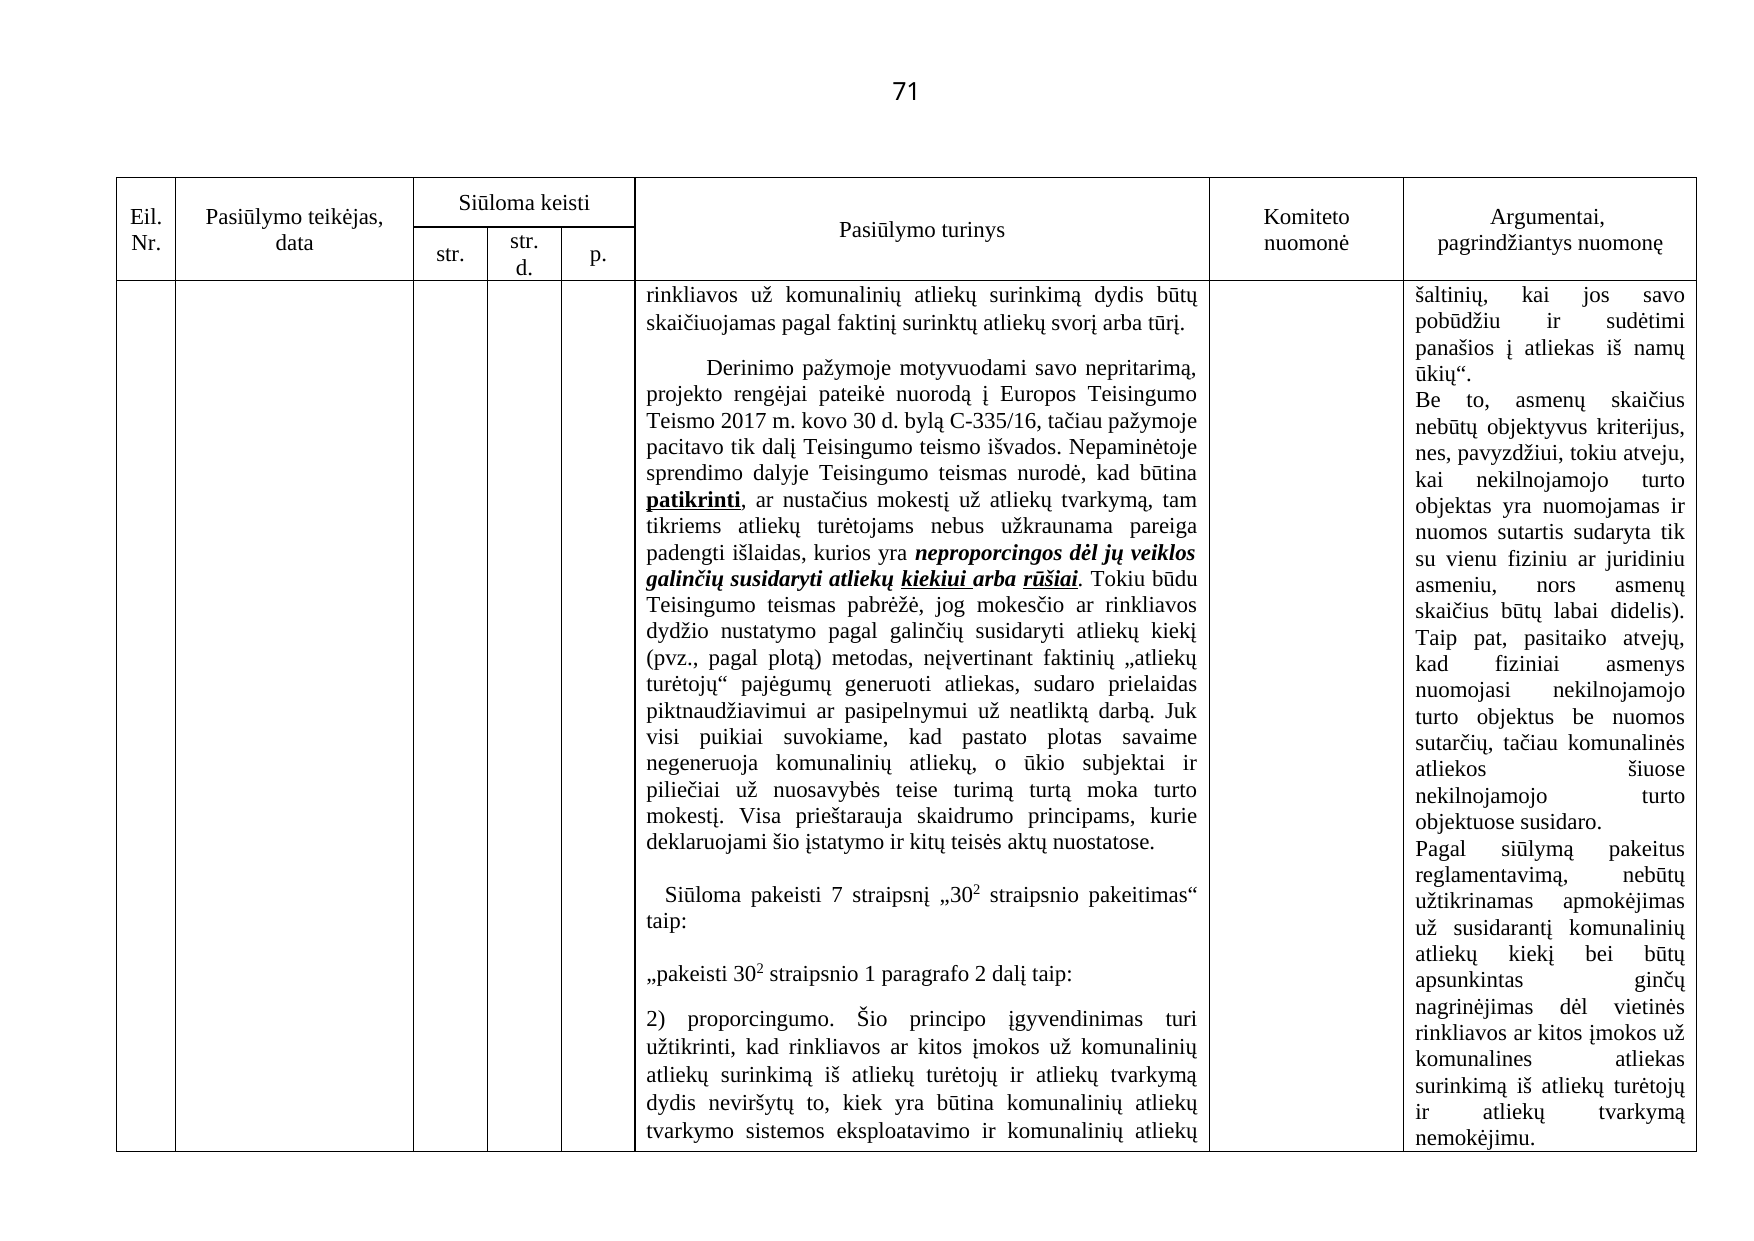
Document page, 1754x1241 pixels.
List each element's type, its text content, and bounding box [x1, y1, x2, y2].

table_header Pasiūlymo turinys [636, 178, 1209, 280]
table_cell [414, 281, 487, 1151]
table_cell str. [414, 228, 487, 280]
table_cell šaltinių, kai jos savo pobūdžiu ir sudėtimi panašios į atliekas iš namų ūkių“. Be to, asmenų skaičius nebūtų objektyvus kriterijus, nes, pavyzdžiui, tokiu atveju, kai nekilnojamojo turto objektas yra nuomojamas ir nuomos sutartis sudaryta tik su vienu fiziniu ar juridiniu asmeniu, nors asmenų skaičius būtų labai didelis). Taip pat, pasitaiko atvejų, kad fiziniai asmenys nuomojasi nekilnojamojo turto objektus be nuomos sutarčių, tačiau komunalinės atliekos šiuose nekilnojamojo turto objektuose susidaro. Pagal siūlymą pakeitus reglamentavimą, nebūtų užtikrinamas apmokėjimas už susidarantį komunalinių atliekų kiekį bei būtų apsunkintas ginčų nagrinėjimas dėl vietinės rinkliavos ar kitos įmokos už komunalines atliekas surinkimą iš atliekų turėtojų ir atliekų tvarkymą nemokėjimu. [1404, 281, 1696, 1151]
table_header Pasiūlymo teikėjas, data [176, 178, 413, 280]
table_header Eil. Nr. [117, 178, 175, 280]
table_cell [117, 281, 175, 1151]
table_header Siūloma keisti [414, 178, 634, 226]
table_cell rinkliavos už komunalinių atliekų surinkimą dydis būtų skaičiuojamas pagal faktinį surinktų atliekų svorį arba tūrį. Derinimo pažymoje motyvuodami savo nepritarimą, projekto rengėjai pateikė nuorodą į Europos Teisingumo Teismo 2017 m. kovo 30 d. bylą C-335/16, tačiau pažymoje pacitavo tik dalį Teisingumo teismo išvados. Nepaminėtoje sprendimo dalyje Teisingumo teismas nurodė, kad būtina patikrinti, ar nustačius mokestį už atliekų tvarkymą, tam tikriems atliekų turėtojams nebus užkraunama pareiga padengti išlaidas, kurios yra neproporcingos dėl jų veiklos galinčių susidaryti atliekų kiekiui arba rūšiai. Tokiu būdu Teisingumo teismas pabrėžė, jog mokesčio ar rinkliavos dydžio nustatymo pagal galinčių susidaryti atliekų kiekį (pvz., pagal plotą) metodas, neįvertinant faktinių „atliekų turėtojų“ pajėgumų generuoti atliekas, sudaro prielaidas piktnaudžiavimui ar pasipelnymui už neatliktą darbą. Juk visi puikiai suvokiame, kad pastato plotas savaime negeneruoja komunalinių atliekų, o ūkio subjektai ir piliečiai už nuosavybės teise turimą turtą moka turto mokestį. Visa prieštarauja skaidrumo principams, kurie deklaruojami šio įstatymo ir kitų teisės aktų nuostatose. Siūloma pakeisti 7 straipsnį „302 straipsnio pakeitimas“ taip: „pakeisti 302 straipsnio 1 paragrafo 2 dalį taip: 2) proporcingumo. Šio principo įgyvendinimas turi užtikrinti, kad rinkliavos ar kitos įmokos už komunalinių atliekų surinkimą iš atliekų turėtojų ir atliekų tvarkymą dydis neviršytų to, kiek yra būtina komunalinių atliekų tvarkymo sistemos eksploatavimo ir komunalinių atliekų [636, 281, 1209, 1151]
table_header Argumentai, pagrindžiantys nuomonę [1404, 178, 1696, 280]
table_cell [562, 281, 634, 1151]
table_header Komiteto nuomonė [1210, 178, 1403, 280]
table_cell [176, 281, 413, 1151]
table_cell [488, 281, 561, 1151]
table_cell [1210, 281, 1403, 1151]
table_cell str. d. [488, 228, 561, 280]
table_cell p. [562, 228, 634, 280]
